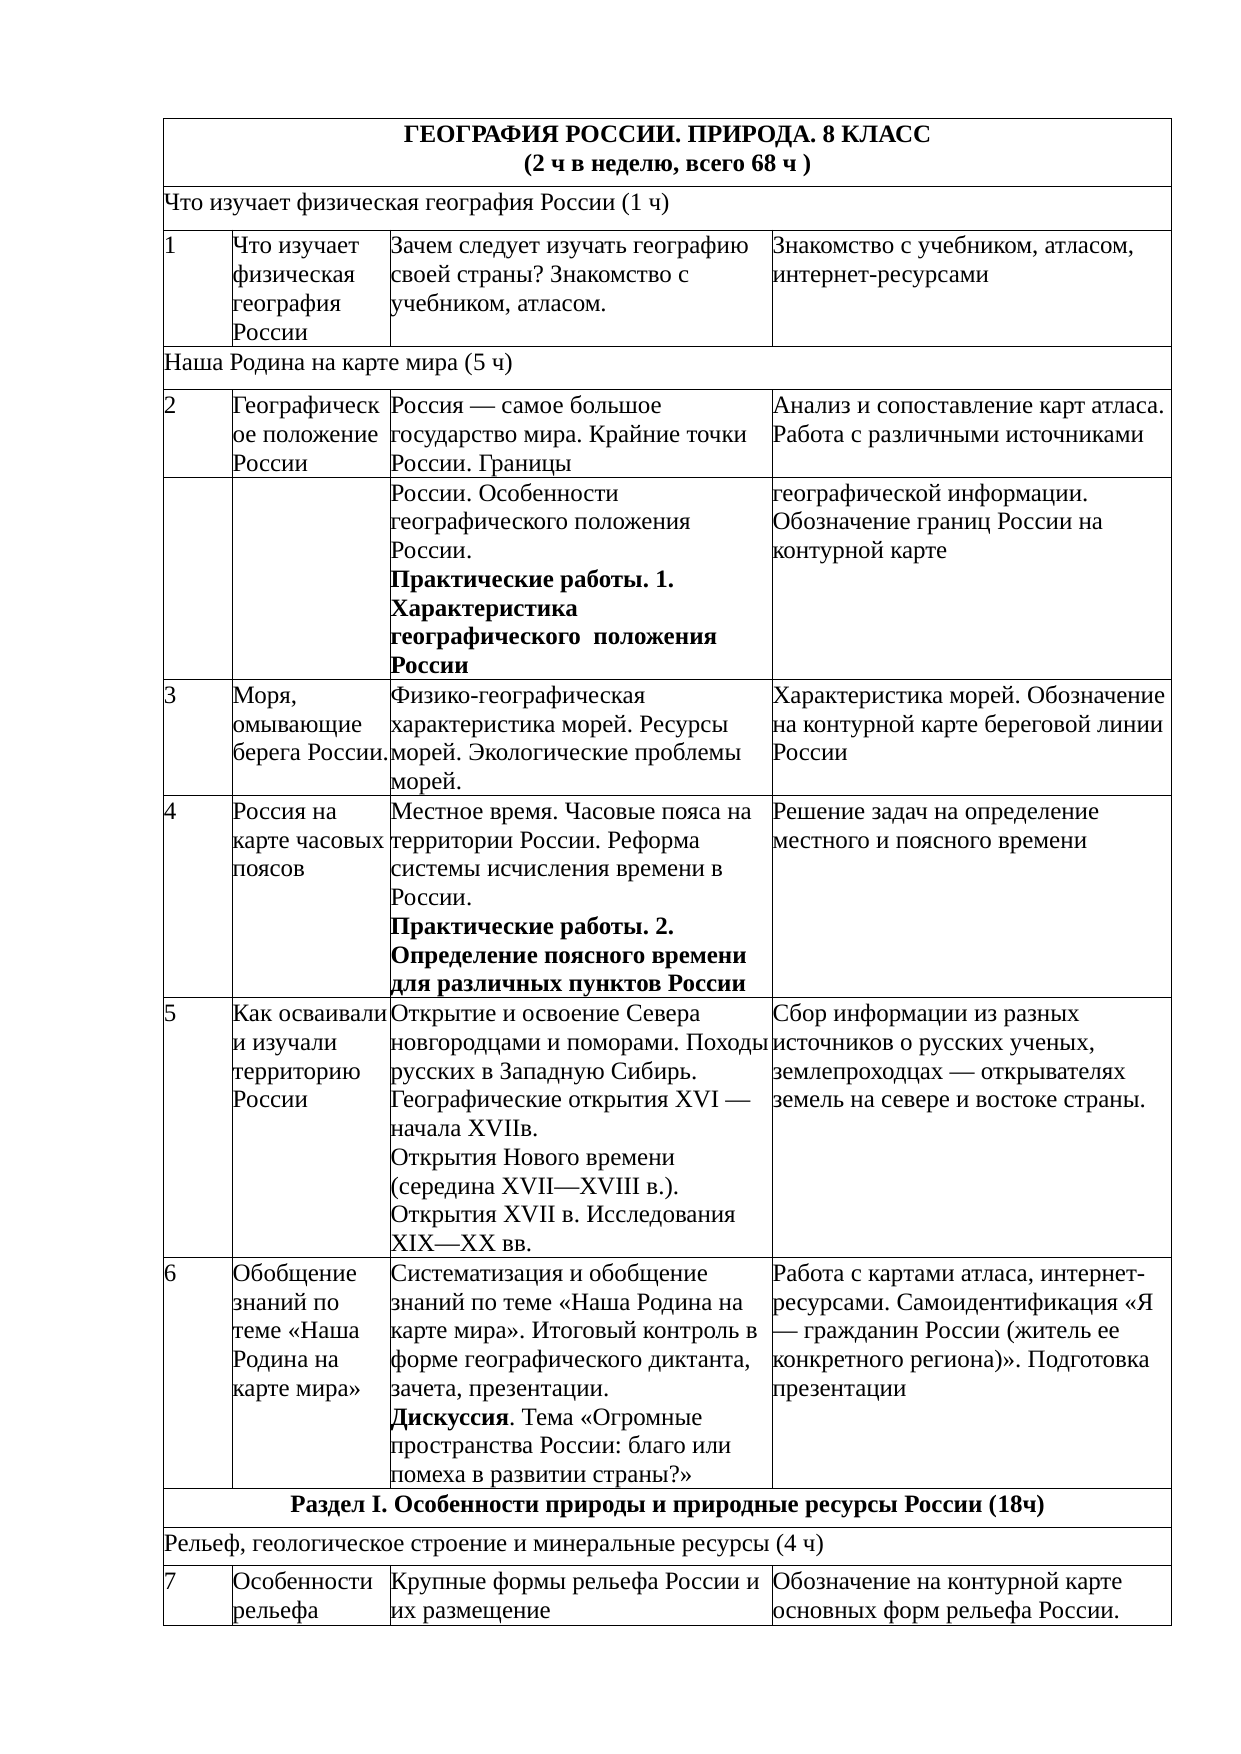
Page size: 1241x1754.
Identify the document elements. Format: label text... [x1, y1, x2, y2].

table_cell Местное время. Часовые пояса на территории России. Реформа системы исчисления времени в России. Практические работы. 2. Определение поясного времени для различных пунктов России [391, 796, 772, 997]
table_cell 5 [164, 998, 232, 1257]
table_cell Россия — самое большое государство мира. Крайние точки России. Границы [391, 390, 772, 477]
table_header ГЕОГРАФИЯ РОССИИ. ПРИРОДА. 8 КЛАСС (2 ч в неделю, всего 68 ч ) [164, 119, 1171, 186]
table_cell Моря, омывающие берега России. [233, 680, 390, 795]
table_cell Работа с картами атласа, интернет- ресурсами. Самоидентификация «Я — гражданин России (житель ее конкретного региона)». Подготовка презентации [773, 1258, 1171, 1488]
table_cell Рельеф, геологическое строение и минеральные ресурсы (4 ч) [164, 1528, 1171, 1565]
table_cell Обобщение знаний по теме «Наша Родина на карте мира» [233, 1258, 390, 1488]
table_cell Россия на карте часовых поясов [233, 796, 390, 997]
table_cell Знакомство с учебником, атласом, интернет-ресурсами [773, 231, 1171, 346]
table_cell Характеристика морей. Обозначение на контурной карте береговой линии России [773, 680, 1171, 795]
table_cell Зачем следует изучать географию своей страны? Знакомство с учебником, атласом. [391, 231, 772, 346]
table_cell Анализ и сопоставление карт атласа. Работа с различными источниками [773, 390, 1171, 477]
table_cell Физико-географическая характеристика морей. Ресурсы морей. Экологические проблемы морей. [391, 680, 772, 795]
table_cell [233, 478, 390, 679]
table_cell Раздел I. Особенности природы и природные ресурсы России (18ч) [164, 1489, 1171, 1527]
table_cell 4 [164, 796, 232, 997]
table_cell Решение задач на определение местного и поясного времени [773, 796, 1171, 997]
table_cell географической информации. Обозначение границ России на контурной карте [773, 478, 1171, 679]
table_cell России. Особенности географического положения России. Практические работы. 1. Характеристика географического положения России [391, 478, 772, 679]
table_cell Систематизация и обобщение знаний по теме «Наша Родина на карте мира». Итоговый контроль в форме географического диктанта, зачета, презентации. Дискуссия. Тема «Огромные пространства России: благо или помеха в развитии страны?» [391, 1258, 772, 1488]
table_cell Географическое положение России [233, 390, 390, 477]
table_cell 6 [164, 1258, 232, 1488]
table_cell Что изучает физическая география России [233, 231, 390, 346]
table_cell Что изучает физическая география России (1 ч) [164, 187, 1171, 229]
table_cell Особенности рельефа [233, 1566, 390, 1625]
table_cell Как осваивали и изучали территорию России [233, 998, 390, 1257]
table_cell 7 [164, 1566, 232, 1625]
table_cell 3 [164, 680, 232, 795]
table_cell Открытие и освоение Севера новгородцами и поморами. Походы русских в Западную Сибирь. Географические открытия XVI — начала XVIIв. Открытия Нового времени (середина XVII—XVIII в.). Открытия XVII в. Исследования XIX—XX вв. [391, 998, 772, 1257]
table_cell Крупные формы рельефа России и их размещение [391, 1566, 772, 1625]
table_cell 1 [164, 231, 232, 346]
table_cell Сбор информации из разных источников о русских ученых, землепроходцах — открывателях земель на севере и востоке страны. [773, 998, 1171, 1257]
table_cell Наша Родина на карте мира (5 ч) [164, 347, 1171, 389]
table_cell [164, 478, 232, 679]
table_cell Обозначение на контурной карте основных форм рельефа России. [773, 1566, 1171, 1625]
table_cell 2 [164, 390, 232, 477]
